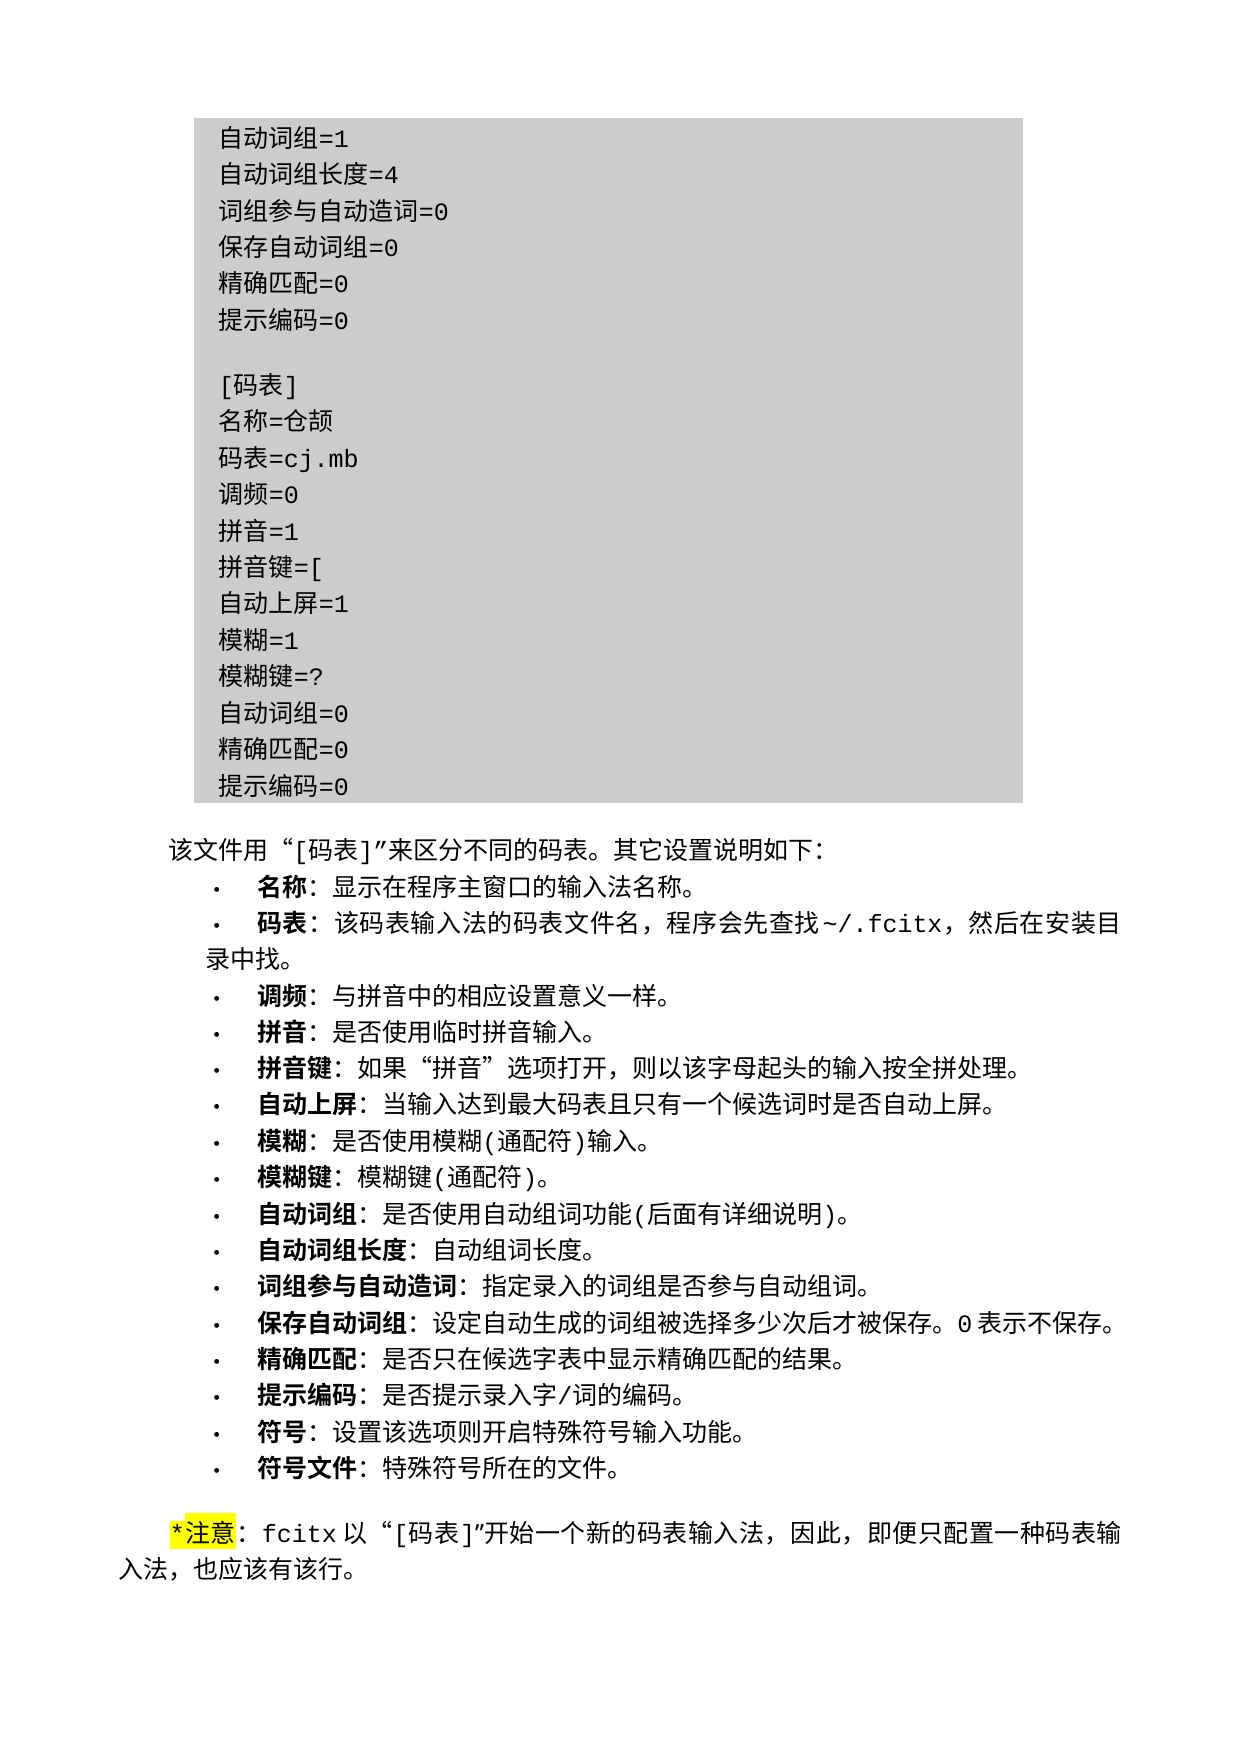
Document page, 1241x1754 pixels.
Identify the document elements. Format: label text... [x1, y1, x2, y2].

list 自动上屏：当输入达到最大码表且只有一个候选词时是否自动上屏。 [162, 1085, 1122, 1121]
list 拼音：是否使用临时拼音输入。 [162, 1012, 1122, 1049]
text 该文件用“[码表]”来区分不同的码表。其它设置说明如下： [118, 831, 1122, 867]
table_header 自动词组=1 自动词组长度=4 词组参与自动造词=0 保存自动词组=0 精确匹配=0 提示编码=0 [码表] 名称=仓颉 码表=cj.mb 调频=0 拼音=1 拼音键=[ 自动上屏=1 模糊=1 模糊键=? 自动词组=0 精确匹配=0 提示编码=0 [194, 118, 1023, 803]
list 自动词组：是否使用自动组词功能(后面有详细说明)。 [162, 1194, 1122, 1231]
list 模糊：是否使用模糊(通配符)输入。 [162, 1121, 1122, 1158]
list 精确匹配：是否只在候选字表中显示精确匹配的结果。 [162, 1339, 1122, 1376]
text *注意：fcitx以“[码表]”开始一个新的码表输入法，因此，即便只配置一种码表输入法，也应该有该行。 [118, 1513, 1122, 1586]
list 自动词组长度：自动组词长度。 [162, 1231, 1122, 1267]
list 符号文件：特殊符号所在的文件。 [162, 1448, 1122, 1485]
list 拼音键：如果“拼音”选项打开，则以该字母起头的输入按全拼处理。 [162, 1049, 1122, 1085]
list 名称：显示在程序主窗口的输入法名称。 [162, 867, 1122, 903]
list 调频：与拼音中的相应设置意义一样。 [162, 976, 1122, 1012]
list 保存自动词组：设定自动生成的词组被选择多少次后才被保存。0表示不保存。 [162, 1303, 1122, 1339]
list 提示编码：是否提示录入字/词的编码。 [162, 1376, 1122, 1412]
list 符号：设置该选项则开启特殊符号输入功能。 [162, 1412, 1122, 1448]
list 词组参与自动造词：指定录入的词组是否参与自动组词。 [162, 1267, 1122, 1303]
list 模糊键：模糊键(通配符)。 [162, 1158, 1122, 1194]
list 码表：该码表输入法的码表文件名，程序会先查找~/.fcitx，然后在安装目录中找。 [162, 903, 1122, 976]
